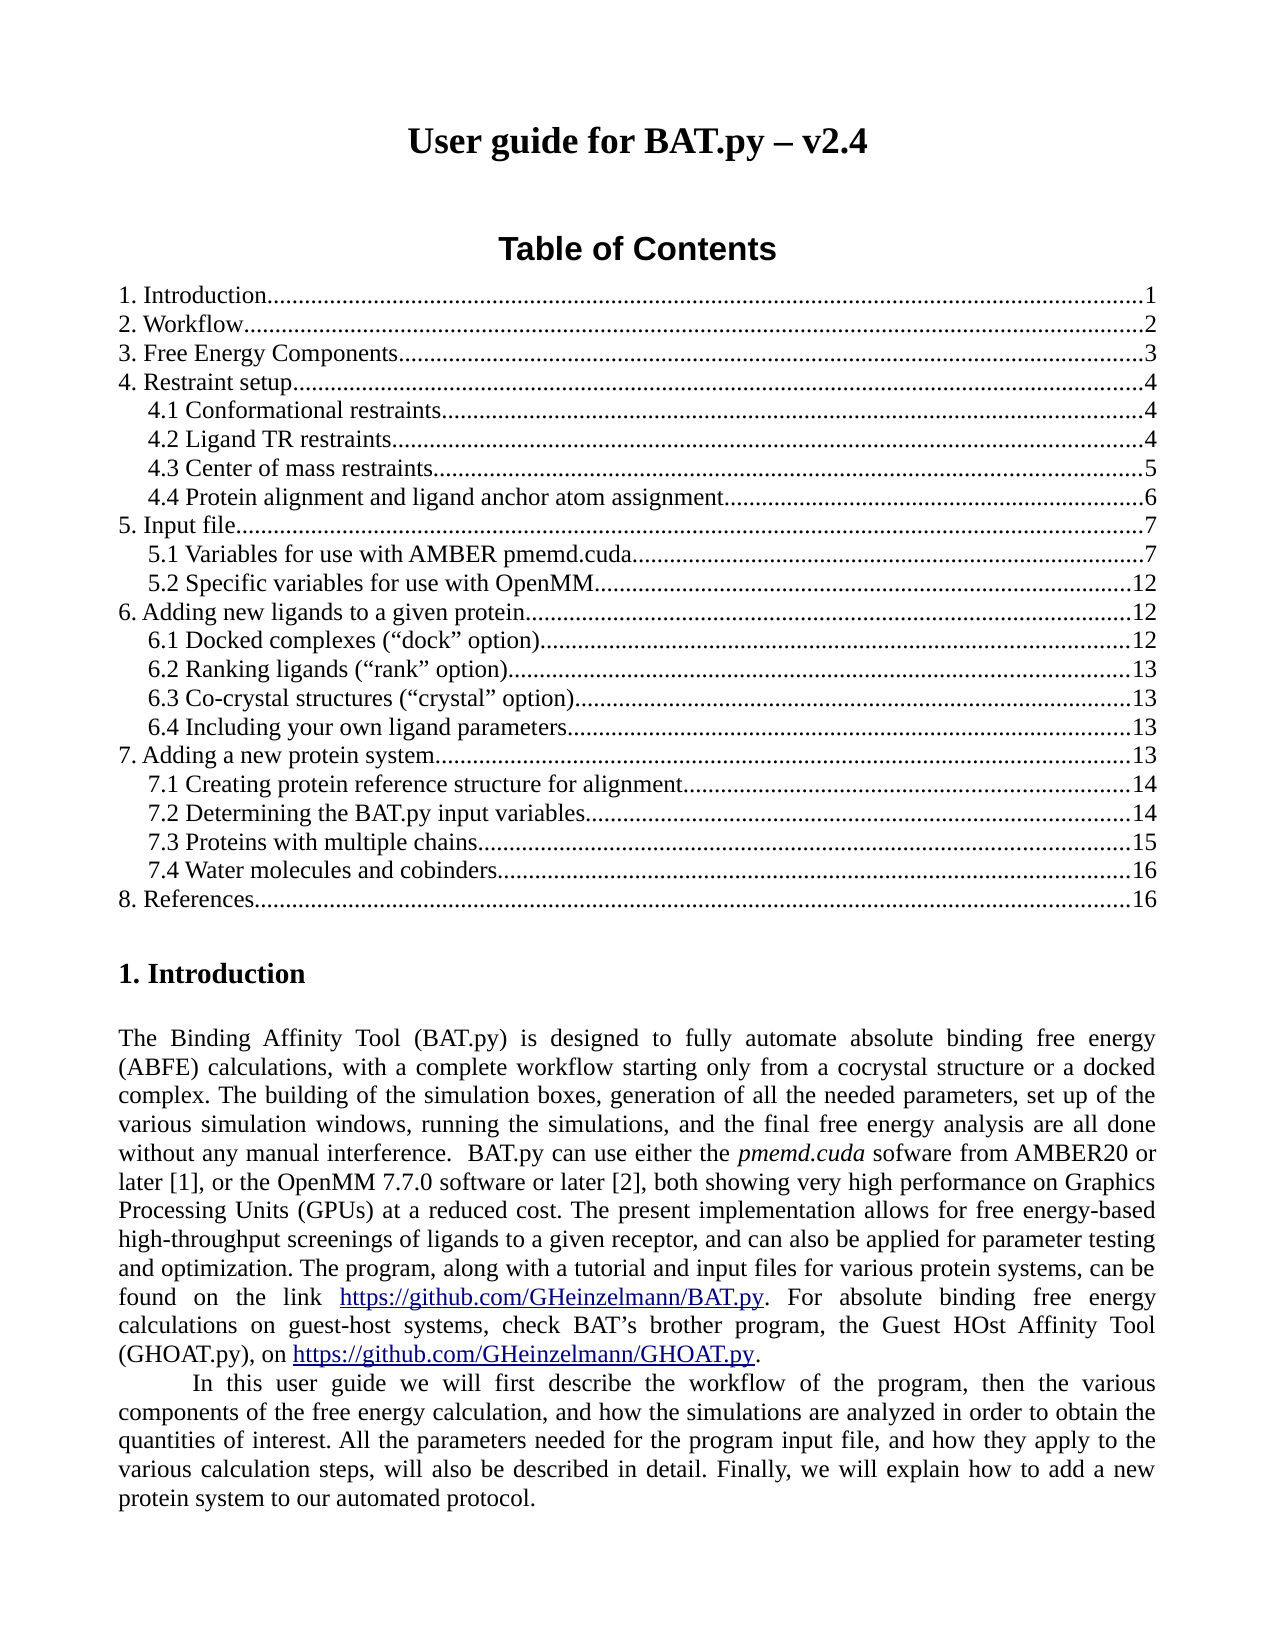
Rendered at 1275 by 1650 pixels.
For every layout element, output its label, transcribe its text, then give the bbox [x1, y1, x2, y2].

text 6.2 Ranking ligands (“rank” option) 13 [148, 654, 1157, 683]
text User guide for BAT.py – v2.4 [118, 118, 1157, 161]
text 5. Input file 7 [118, 510, 1157, 539]
text 4. Restraint setup 4 [118, 367, 1157, 395]
text The Binding Affinity Tool (BAT.py) is designed to fully automate absolute binding free energy (ABFE) calculations, with a complete workflow starting only from a cocrystal structure or a docked complex. The building of the simulation boxes, generation of all the needed parameters, set up of the various simulation windows, running the simulations, and the final free energy analysis are all done without any manual interference. BAT.py can use either the pmemd.cuda sofware from AMBER20 or later [1], or the OpenMM 7.7.0 software or later [2], both showing very high performance on Graphics Processing Units (GPUs) at a reduced cost. The present implementation allows for free energy-based high-throughput screenings of ligands to a given receptor, and can also be applied for parameter testing and optimization. The program, along with a tutorial and input files for various protein systems, can be found on the link https://github.com/GHeinzelmann/BAT.py. For absolute binding free energy calculations on guest-host systems, check BAT’s brother program, the Guest HOst Affinity Tool (GHOAT.py), on https://github.com/GHeinzelmann/GHOAT.py. [118, 1023, 1157, 1368]
text 7.4 Water molecules and cobinders 16 [148, 855, 1157, 884]
text 4.3 Center of mass restraints 5 [148, 453, 1157, 482]
text 1. Introduction 1 [118, 280, 1157, 309]
text In this user guide we will first describe the workflow of the program, then the various components of the free energy calculation, and how the simulations are analyzed in order to obtain the quantities of interest. All the parameters needed for the program input file, and how they apply to the various calculation steps, will also be described in detail. Finally, we will explain how to add a new protein system to our automated protocol. [118, 1368, 1157, 1512]
text 3. Free Energy Components 3 [118, 338, 1157, 367]
text 4.4 Protein alignment and ligand anchor atom assignment 6 [148, 482, 1157, 510]
text 5.1 Variables for use with AMBER pmemd.cuda 7 [148, 539, 1157, 568]
text 6. Adding new ligands to a given protein 12 [118, 597, 1157, 625]
text 7. Adding a new protein system 13 [118, 740, 1157, 769]
text 1. Introduction [118, 956, 1157, 989]
text 2. Workflow 2 [118, 309, 1157, 338]
text 7.2 Determining the BAT.py input variables 14 [148, 798, 1157, 827]
text 5.2 Specific variables for use with OpenMM 12 [148, 568, 1157, 597]
text 6.3 Co-crystal structures (“crystal” option) 13 [148, 683, 1157, 712]
text 8. References 16 [118, 884, 1157, 913]
text 4.2 Ligand TR restraints 4 [148, 424, 1157, 453]
subtitle Table of Contents [118, 229, 1157, 268]
text 6.1 Docked complexes (“dock” option) 12 [148, 625, 1157, 654]
text 7.3 Proteins with multiple chains 15 [148, 827, 1157, 855]
text 4.1 Conformational restraints 4 [148, 395, 1157, 424]
text 7.1 Creating protein reference structure for alignment 14 [148, 769, 1157, 798]
text 6.4 Including your own ligand parameters 13 [148, 712, 1157, 740]
